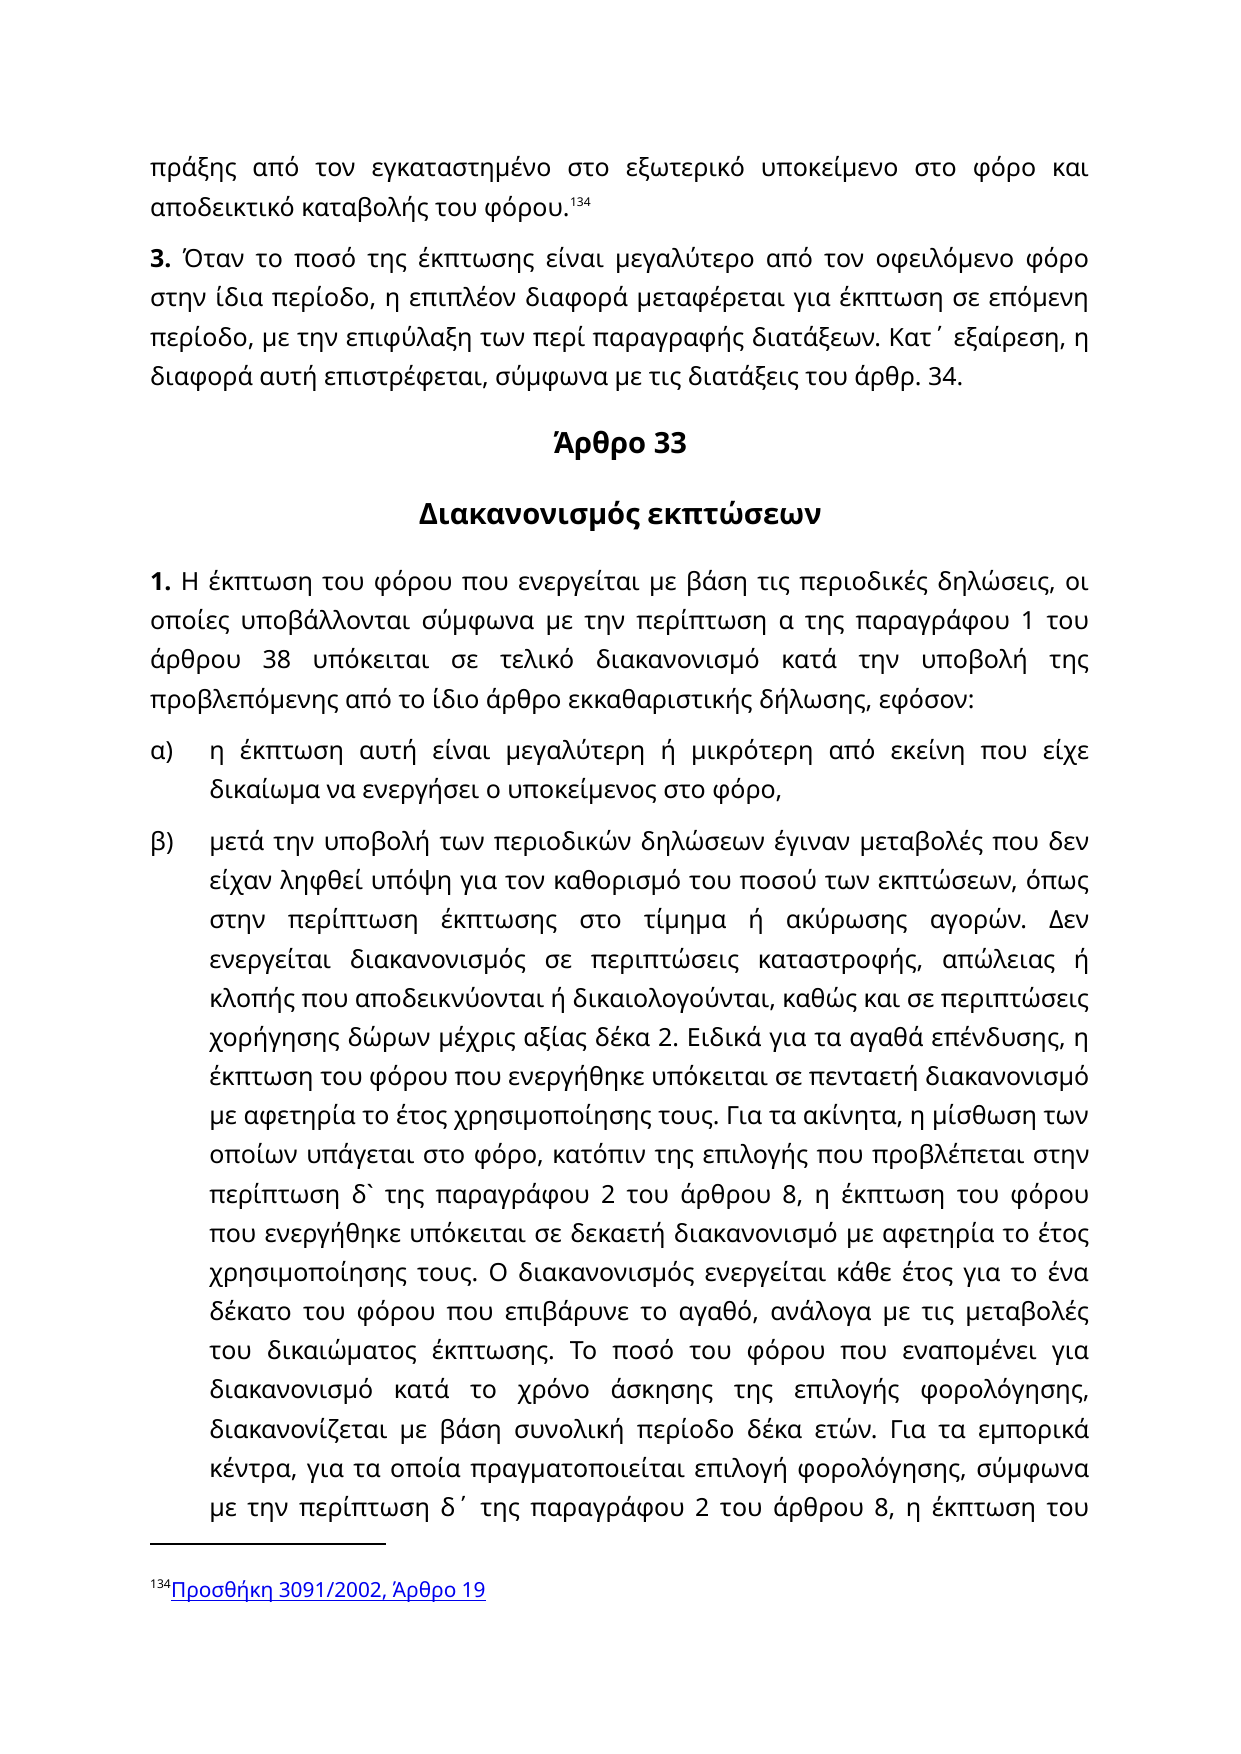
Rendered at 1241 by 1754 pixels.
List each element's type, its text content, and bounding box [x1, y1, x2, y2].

text Προσθήκη 3091/2002, Άρθρο 19 [150, 1576, 1090, 1604]
subtitle Άρθρο 33 [150, 422, 1090, 462]
text πράξης από τον εγκαταστημένο στο εξωτερικό υποκείμενο στο φόρο και αποδεικτικό καταβολής του φόρου. [150, 150, 1090, 223]
text 3. Όταν το ποσό της έκπτωσης είναι μεγαλύτερο από τον οφειλόμενο φόρο στην ίδια περίοδο, η επιπλέον διαφορά μεταφέρεται για έκπτωση σε επόμενη περίοδο, με την επιφύλαξη των περί παραγραφής διατάξεων. Κατ΄ εξαίρεση, η διαφορά αυτή επιστρέφεται, σύμφωνα με τις διατάξεις του άρθρ. 34. [150, 241, 1090, 392]
list α) η έκπτωση αυτή είναι μεγαλύτερη ή μικρότερη από εκείνη που είχε δικαίωμα να ενεργήσει ο υποκείμενος στο φόρο, [150, 733, 1090, 806]
text 1. Η έκπτωση του φόρου που ενεργείται με βάση τις περιοδικές δηλώσεις, οι οποίες υποβάλλονται σύμφωνα με την περίπτωση α της παραγράφου 1 του άρθρου 38 υπόκειται σε τελικό διακανονισμό κατά την υποβολή της προβλεπόμενης από το ίδιο άρθρο εκκαθαριστικής δήλωσης, εφόσον: [150, 564, 1090, 715]
subtitle Διακανονισμός εκπτώσεων [150, 493, 1090, 533]
list β) μετά την υποβολή των περιοδικών δηλώσεων έγιναν μεταβολές που δεν είχαν ληφθεί υπόψη για τον καθορισμό του ποσού των εκπτώσεων, όπως στην περίπτωση έκπτωσης στο τίμημα ή ακύρωσης αγορών. Δεν ενεργείται διακανονισμός σε περιπτώσεις καταστροφής, απώλειας ή κλοπής που αποδεικνύονται ή δικαιολογούνται, καθώς και σε περιπτώσεις χορήγησης δώρων μέχρις αξίας δέκα 2. Ειδικά για τα αγαθά επένδυσης, η έκπτωση του φόρου που ενεργήθηκε υπόκειται σε πενταετή διακανονισμό με αφετηρία το έτος χρησιμοποίησης τους. Για τα ακίνητα, η μίσθωση των οποίων υπάγεται στο φόρο, κατόπιν της επιλογής που προβλέπεται στην περίπτωση δ` της παραγράφου 2 του άρθρου 8, η έκπτωση του φόρου που ενεργήθηκε υπόκειται σε δεκαετή διακανονισμό με αφετηρία το έτος χρησιμοποίησης τους. Ο διακανονισμός ενεργείται κάθε έτος για το ένα δέκατο του φόρου που επιβάρυνε το αγαθό, ανάλογα με τις μεταβολές του δικαιώματος έκπτωσης. Το ποσό του φόρου που εναπομένει για διακανονισμό κατά το χρόνο άσκησης της επιλογής φορολόγησης, διακανονίζεται με βάση συνολική περίοδο δέκα ετών. Για τα εμπορικά κέντρα, για τα οποία πραγματοποιείται επιλογή φορολόγησης, σύμφωνα με την περίπτωση δ΄ της παραγράφου 2 του άρθρου 8, η έκπτωση του [150, 824, 1090, 1524]
